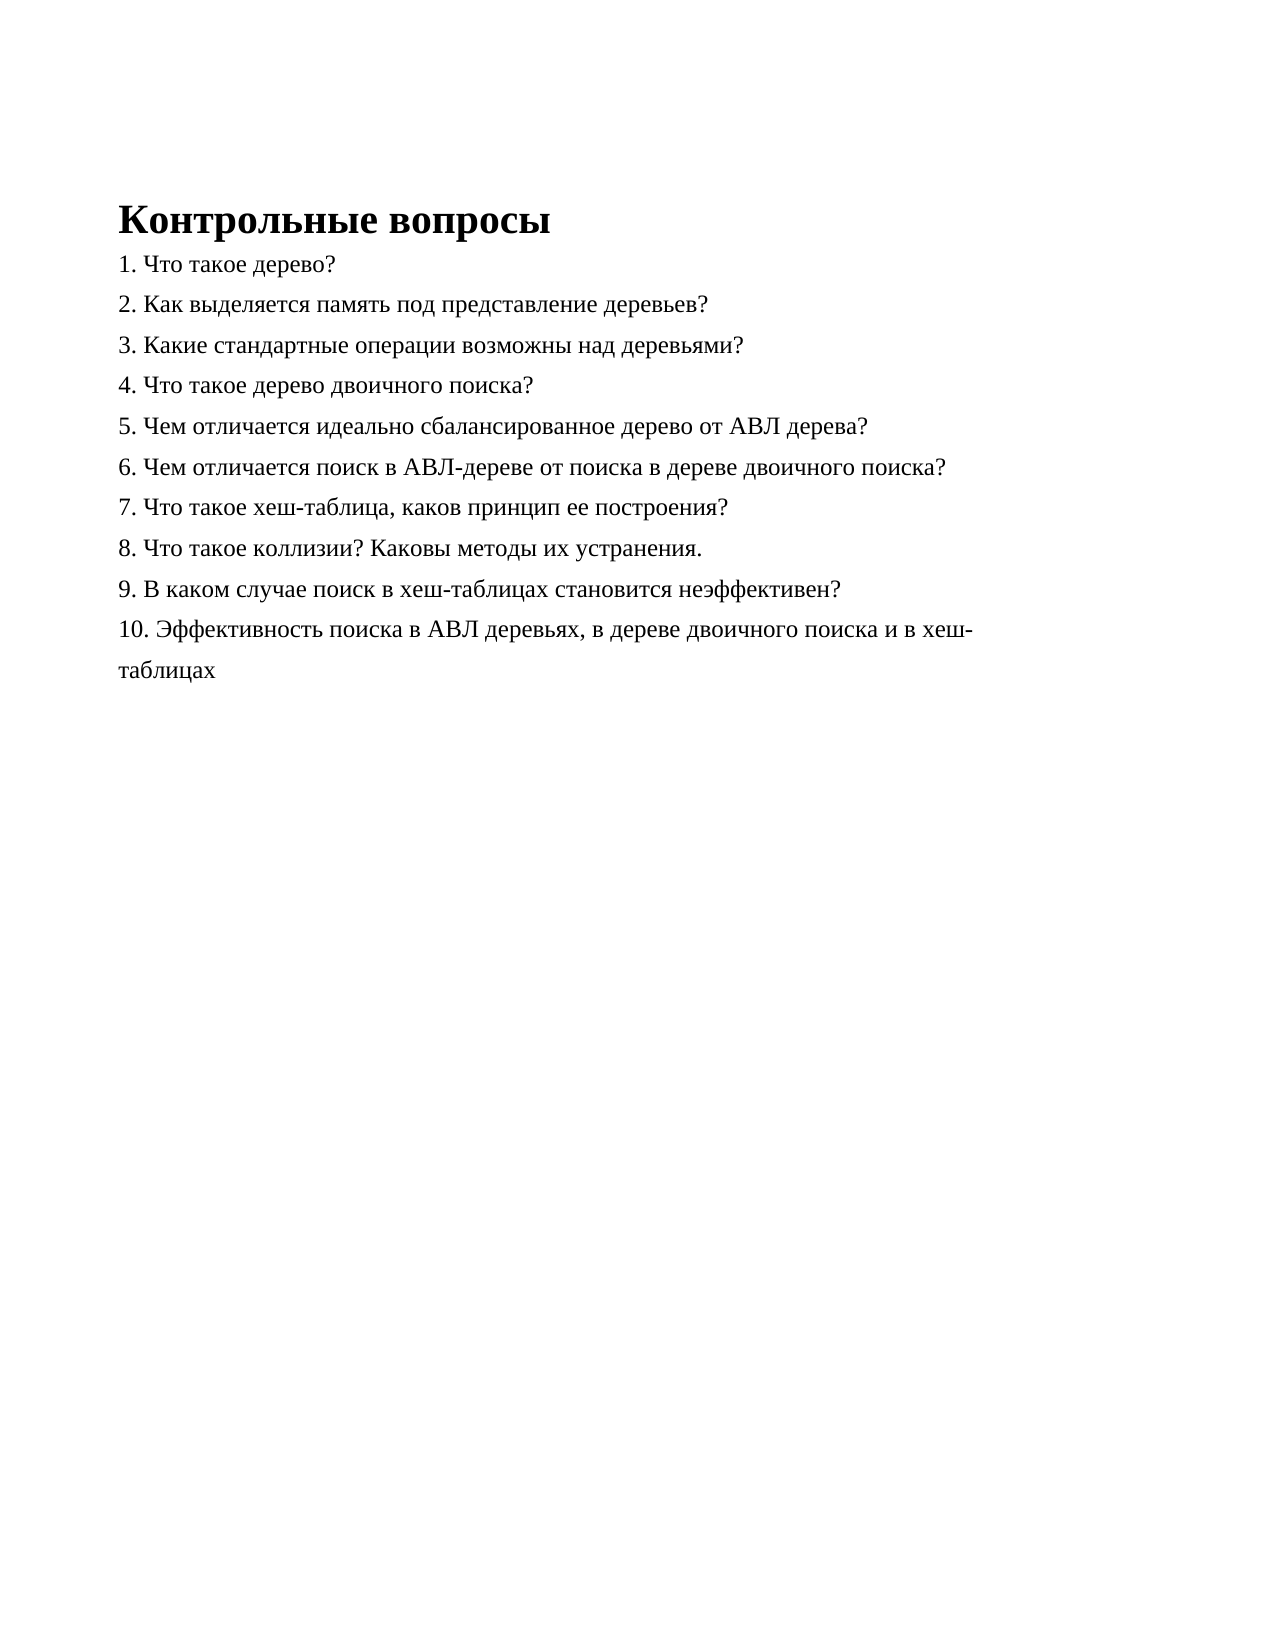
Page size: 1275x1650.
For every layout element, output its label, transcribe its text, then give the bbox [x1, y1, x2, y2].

text 8. Что такое коллизии? Каковы методы их устранения. [118, 533, 1157, 562]
text 5. Чем отличается идеально сбалансированное дерево от АВЛ дерева? [118, 411, 1157, 440]
text 6. Чем отличается поиск в АВЛ-дереве от поиска в дереве двоичного поиска? [118, 452, 1157, 481]
text 9. В каком случае поиск в хеш-таблицах становится неэффективен? [118, 574, 1157, 602]
text таблицах [118, 655, 1157, 684]
text 2. Как выделяется память под представление деревьев? [118, 289, 1157, 318]
text Контрольные вопросы [118, 195, 1157, 243]
text 10. Эффективность поиска в АВЛ деревьях, в дереве двоичного поиска и в хеш- [118, 614, 1157, 643]
text 4. Что такое дерево двоичного поиска? [118, 371, 1157, 399]
text 7. Что такое хеш-таблица, каков принцип ее построения? [118, 492, 1157, 521]
text 3. Какие стандартные операции возможны над деревьями? [118, 330, 1157, 359]
text 1. Что такое дерево? [118, 249, 1157, 277]
